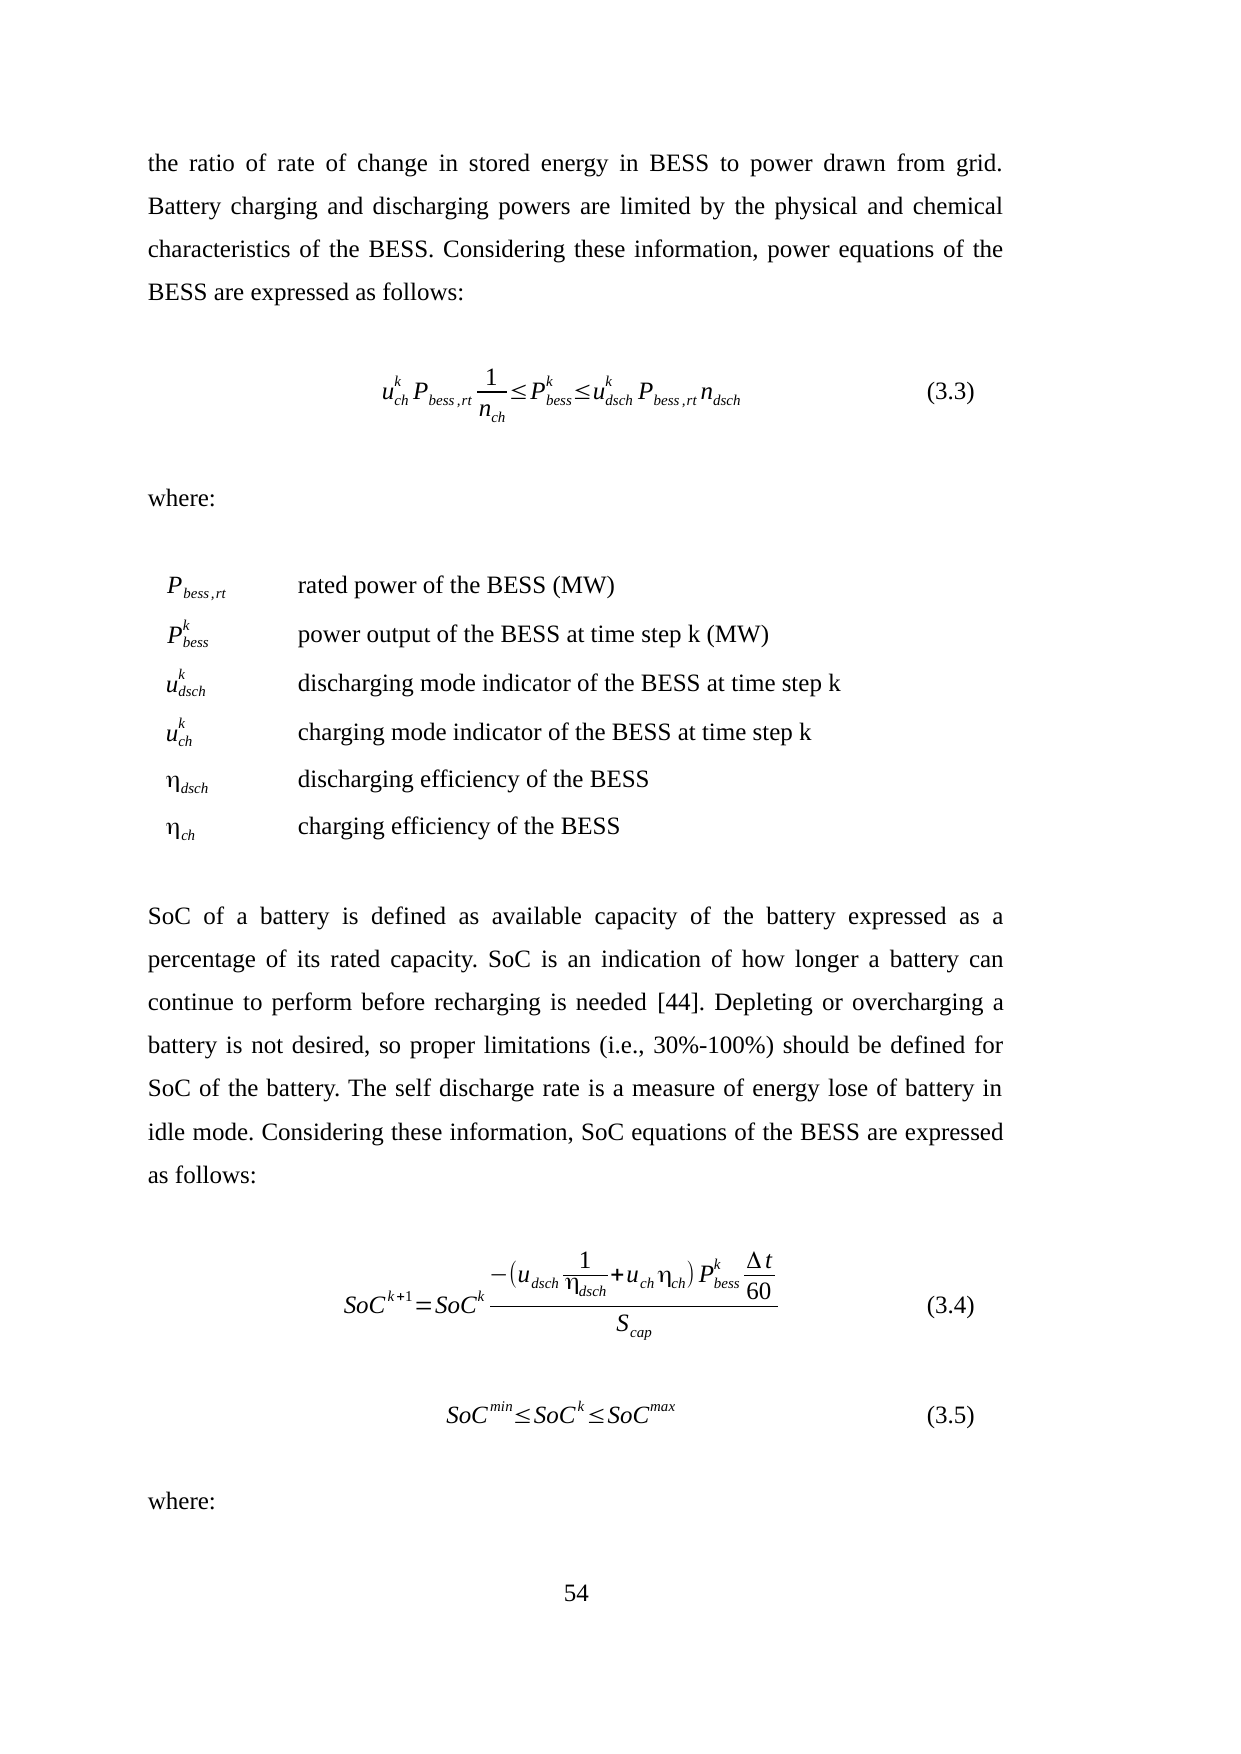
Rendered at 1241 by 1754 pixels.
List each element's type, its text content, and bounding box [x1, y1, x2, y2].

text where: [148, 483, 1004, 512]
text charging efficiency of the BESS [148, 811, 1004, 843]
text charging mode indicator of the BESS at time step k [148, 715, 1004, 750]
text (3.4) [148, 1246, 1004, 1340]
text where: [148, 1486, 1004, 1515]
text power output of the BESS at time step k (MW) [148, 616, 1004, 651]
text (3.5) [148, 1397, 1004, 1429]
text discharging efficiency of the BESS [148, 764, 1004, 797]
text (3.3) [148, 363, 1004, 426]
text discharging mode indicator of the BESS at time step k [148, 666, 1004, 701]
text the ratio of rate of change in stored energy in BESS to power drawn from grid. Battery charging and discharging powers are limited by the physical and chemical characteristics of the BESS. Considering these information, power equations of the BESS are expressed as follows: [148, 148, 1004, 306]
text rated power of the BESS (MW) [148, 570, 1004, 602]
text SoC of a battery is defined as available capacity of the battery expressed as a percentage of its rated capacity. SoC is an indication of how longer a battery can continue to perform before recharging is needed [44]. Depleting or overcharging a battery is not desired, so proper limitations (i.e., 30%-100%) should be defined for SoC of the battery. The self discharge rate is a measure of energy lose of battery in idle mode. Considering these information, SoC equations of the BESS are expressed as follows: [148, 901, 1004, 1188]
